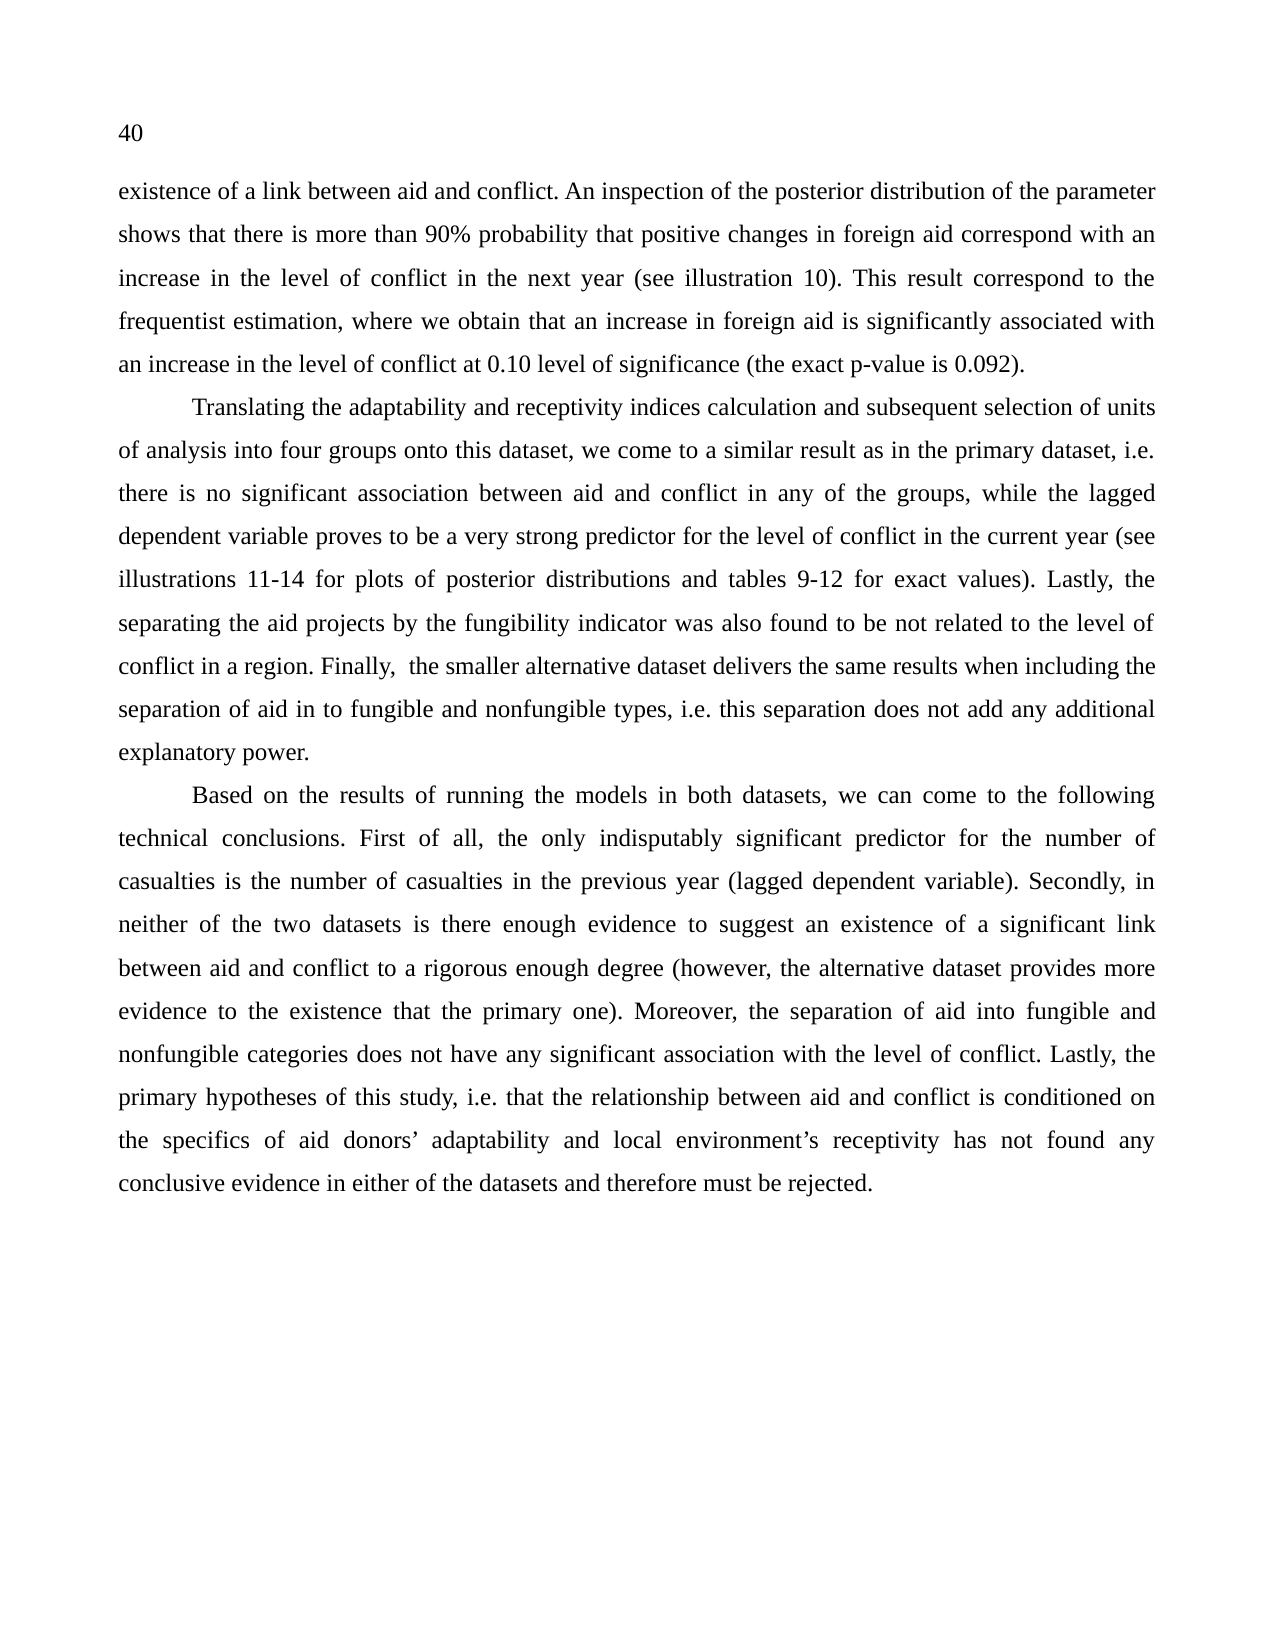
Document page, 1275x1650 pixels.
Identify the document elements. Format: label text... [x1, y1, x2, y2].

text existence of a link between aid and conflict. An inspection of the posterior distribution of the parameter shows that there is more than 90% probability that positive changes in foreign aid correspond with an increase in the level of conflict in the next year (see illustration 10). This result correspond to the frequentist estimation, where we obtain that an increase in foreign aid is significantly associated with an increase in the level of conflict at 0.10 level of significance (the exact p-value is 0.092). [118, 176, 1157, 378]
text Based on the results of running the models in both datasets, we can come to the following technical conclusions. First of all, the only indisputably significant predictor for the number of casualties is the number of casualties in the previous year (lagged dependent variable). Secondly, in neither of the two datasets is there enough evidence to suggest an existence of a significant link between aid and conflict to a rigorous enough degree (however, the alternative dataset provides more evidence to the existence that the primary one). Moreover, the separation of aid into fungible and nonfungible categories does not have any significant association with the level of conflict. Lastly, the primary hypotheses of this study, i.e. that the relationship between aid and conflict is conditioned on the specifics of aid donors’ adaptability and local environment’s receptivity has not found any conclusive evidence in either of the datasets and therefore must be rejected. [118, 780, 1157, 1197]
text Translating the adaptability and receptivity indices calculation and subsequent selection of units of analysis into four groups onto this dataset, we come to a similar result as in the primary dataset, i.e. there is no significant association between aid and conflict in any of the groups, while the lagged dependent variable proves to be a very strong predictor for the level of conflict in the current year (see illustrations 11-14 for plots of posterior distributions and tables 9-12 for exact values). Lastly, the separating the aid projects by the fungibility indicator was also found to be not related to the level of conflict in a region. Finally, the smaller alternative dataset delivers the same results when including the separation of aid in to fungible and nonfungible types, i.e. this separation does not add any additional explanatory power. [118, 392, 1157, 766]
